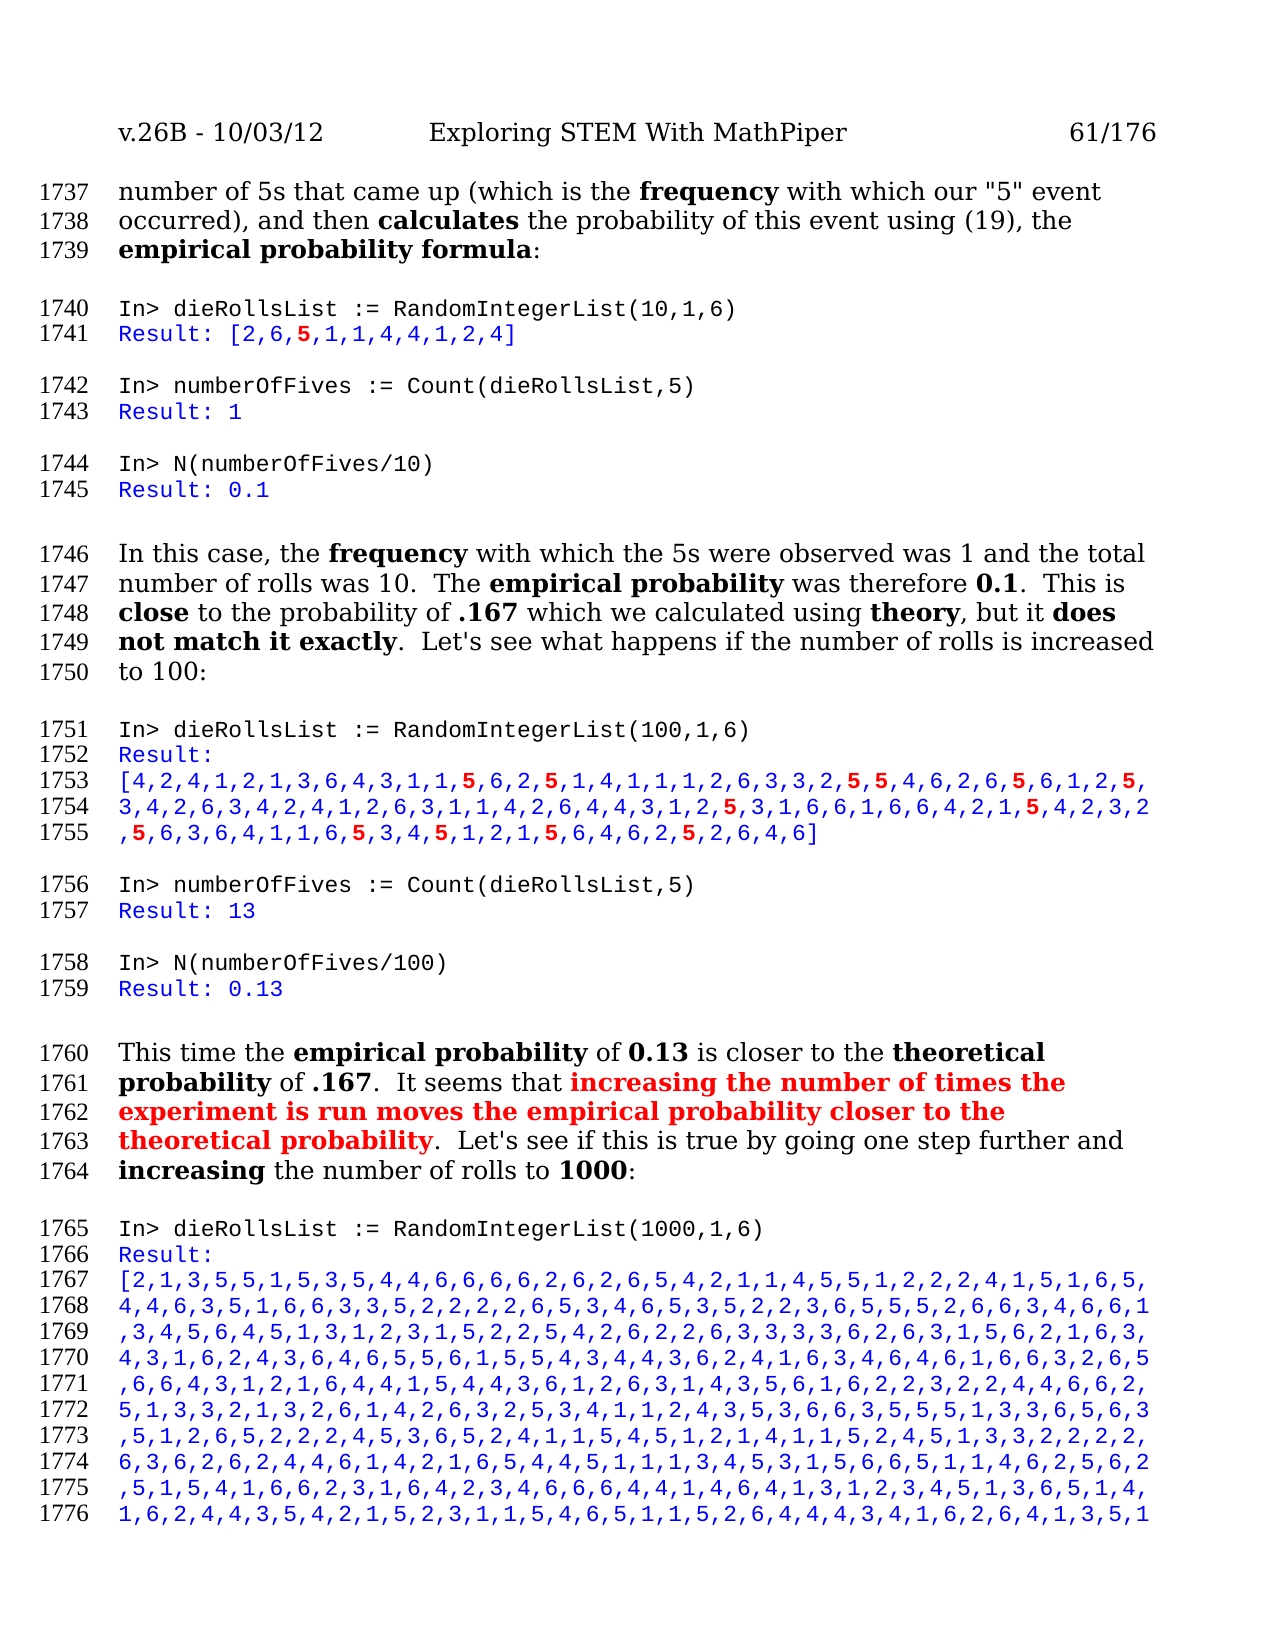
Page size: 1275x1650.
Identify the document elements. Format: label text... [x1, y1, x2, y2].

text Result: 1 [118, 401, 1157, 427]
text Result: 13 [118, 899, 1157, 925]
text Result: [4,2,4,1,2,1,3,6,4,3,1,1,5,6,2,5,1,4,1,1,1,2,6,3,3,2,5,5,4,6,2,6,5,6,1,2,5,3,4,2,6,3,4,2,4,1,2,6,3,1,1,4,2,6,4,4,3,1,2,5,3,1,6,6,1,6,6,4,2,1,5,4,2,3,2,5,6,3,6,4,1,1,6,5,3,4,5,1,2,1,5,6,4,6,2,5,2,6,4,6] [118, 744, 1157, 848]
text Result: 0.1 [118, 478, 1157, 504]
text This time the empirical probability of 0.13 is closer to the theoretical probability of .167. It seems that increasing the number of times the experiment is run moves the empirical probability closer to the theoretical probability. Let's see if this is true by going one step further and increasing the number of rolls to 1000: [118, 1038, 1157, 1185]
text In> N(numberOfFives/10) [118, 452, 1157, 478]
text In> numberOfFives := Count(dieRollsList,5) [118, 375, 1157, 401]
text Result: [2,6,5,1,1,4,4,1,2,4] [118, 323, 1157, 349]
text In> N(numberOfFives/100) [118, 951, 1157, 977]
text Result: 0.13 [118, 977, 1157, 1003]
text In> numberOfFives := Count(dieRollsList,5) [118, 873, 1157, 899]
text Result: [2,1,3,5,5,1,5,3,5,4,4,6,6,6,6,2,6,2,6,5,4,2,1,1,4,5,5,1,2,2,2,4,1,5,1,6,5,4,4,6,3,5,1,6,6,3,3,5,2,2,2,2,6,5,3,4,6,5,3,5,2,2,3,6,5,5,5,2,6,6,3,4,6,6,1,3,4,5,6,4,5,1,3,1,2,3,1,5,2,2,5,4,2,6,2,2,6,3,3,3,3,6,2,6,3,1,5,6,2,1,6,3,4,3,1,6,2,4,3,6,4,6,5,5,6,1,5,5,4,3,4,4,3,6,2,4,1,6,3,4,6,4,6,1,6,6,3,2,6,5,6,6,4,3,1,2,1,6,4,4,1,5,4,4,3,6,1,2,6,3,1,4,3,5,6,1,6,2,2,3,2,2,4,4,6,6,2,5,1,3,3,2,1,3,2,6,1,4,2,6,3,2,5,3,4,1,1,2,4,3,5,3,6,6,3,5,5,5,1,3,3,6,5,6,3,5,1,2,6,5,2,2,2,4,5,3,6,5,2,4,1,1,5,4,5,1,2,1,4,1,1,5,2,4,5,1,3,3,2,2,2,2,6,3,6,2,6,2,4,4,6,1,4,2,1,6,5,4,4,5,1,1,1,3,4,5,3,1,5,6,6,5,1,1,4,6,2,5,6,2,5,1,5,4,1,6,6,2,3,1,6,4,2,3,4,6,6,6,4,4,1,4,6,4,1,3,1,2,3,4,5,1,3,6,5,1,4,1,6,2,4,4,3,5,4,2,1,5,2,3,1,1,5,4,6,5,1,1,5,2,6,4,4,4,3,4,1,6,2,6,4,1,3,5,1 [118, 1243, 1157, 1528]
text In> dieRollsList := RandomIntegerList(1000,1,6) [118, 1217, 1157, 1243]
text In> dieRollsList := RandomIntegerList(10,1,6) [118, 297, 1157, 323]
text number of 5s that came up (which is the frequency with which our "5" event occurred), and then calculates the probability of this event using (19), the empirical probability formula: [118, 177, 1157, 265]
text In> dieRollsList := RandomIntegerList(100,1,6) [118, 718, 1157, 744]
text In this case, the frequency with which the 5s were observed was 1 and the total number of rolls was 10. The empirical probability was therefore 0.1. This is close to the probability of .167 which we calculated using theory, but it does not match it exactly. Let's see what happens if the number of rolls is increased to 100: [118, 539, 1157, 686]
